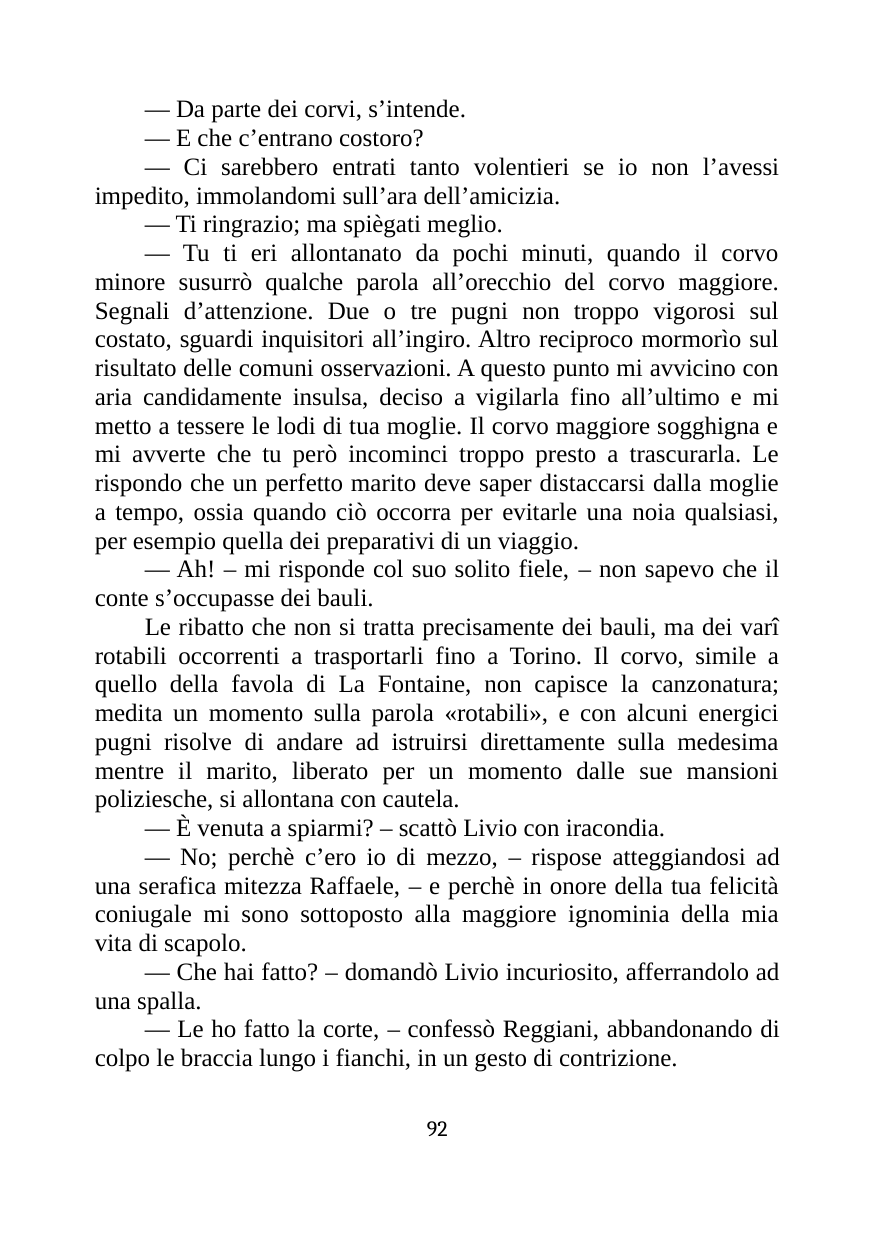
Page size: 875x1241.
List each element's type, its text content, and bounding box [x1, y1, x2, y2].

text — E che c’entrano costoro? [94, 123, 779, 152]
text — Ah! – mi risponde col suo solito fiele, – non sapevo che il conte s’occupasse dei bauli. [94, 554, 779, 612]
text — Da parte dei corvi, s’intende. [94, 94, 779, 123]
text — Tu ti eri allontanato da pochi minuti, quando il corvo minore susurrò qualche parola all’orecchio del corvo maggiore. Segnali d’attenzione. Due o tre pugni non troppo vigorosi sul costato, sguardi inquisitori all’ingiro. Altro reciproco mormorìo sul risultato delle comuni osservazioni. A questo punto mi avvicino con aria candidamente insulsa, deciso a vigilarla fino all’ultimo e mi metto a tessere le lodi di tua moglie. Il corvo maggiore sogghigna e mi avverte che tu però incominci troppo presto a trascurarla. Le rispondo che un perfetto marito deve saper distaccarsi dalla moglie a tempo, ossia quando ciò occorra per evitarle una noia qualsiasi, per esempio quella dei preparativi di un viaggio. [94, 238, 779, 554]
text — Le ho fatto la corte, – confessò Reggiani, abbandonando di colpo le braccia lungo i fianchi, in un gesto di contrizione. [94, 1014, 779, 1072]
text — È venuta a spiarmi? – scattò Livio con iracondia. [94, 813, 779, 842]
text — Ti ringrazio; ma spiègati meglio. [94, 209, 779, 238]
text — Che hai fatto? – domandò Livio incuriosito, afferrandolo ad una spalla. [94, 957, 779, 1014]
text — No; perchè c’ero io di mezzo, – rispose atteggiandosi ad una serafica mitezza Raffaele, – e perchè in onore della tua felicità coniugale mi sono sottoposto alla maggiore ignominia della mia vita di scapolo. [94, 842, 779, 957]
text — Ci sarebbero entrati tanto volentieri se io non l’avessi impedito, immolandomi sull’ara dell’amicizia. [94, 152, 779, 209]
text Le ribatto che non si tratta precisamente dei bauli, ma dei varî rotabili occorrenti a trasportarli fino a Torino. Il corvo, simile a quello della favola di La Fontaine, non capisce la canzonatura; medita un momento sulla parola «rotabili», e con alcuni energici pugni risolve di andare ad istruirsi direttamente sulla medesima mentre il marito, liberato per un momento dalle sue mansioni poliziesche, si allontana con cautela. [94, 612, 779, 813]
